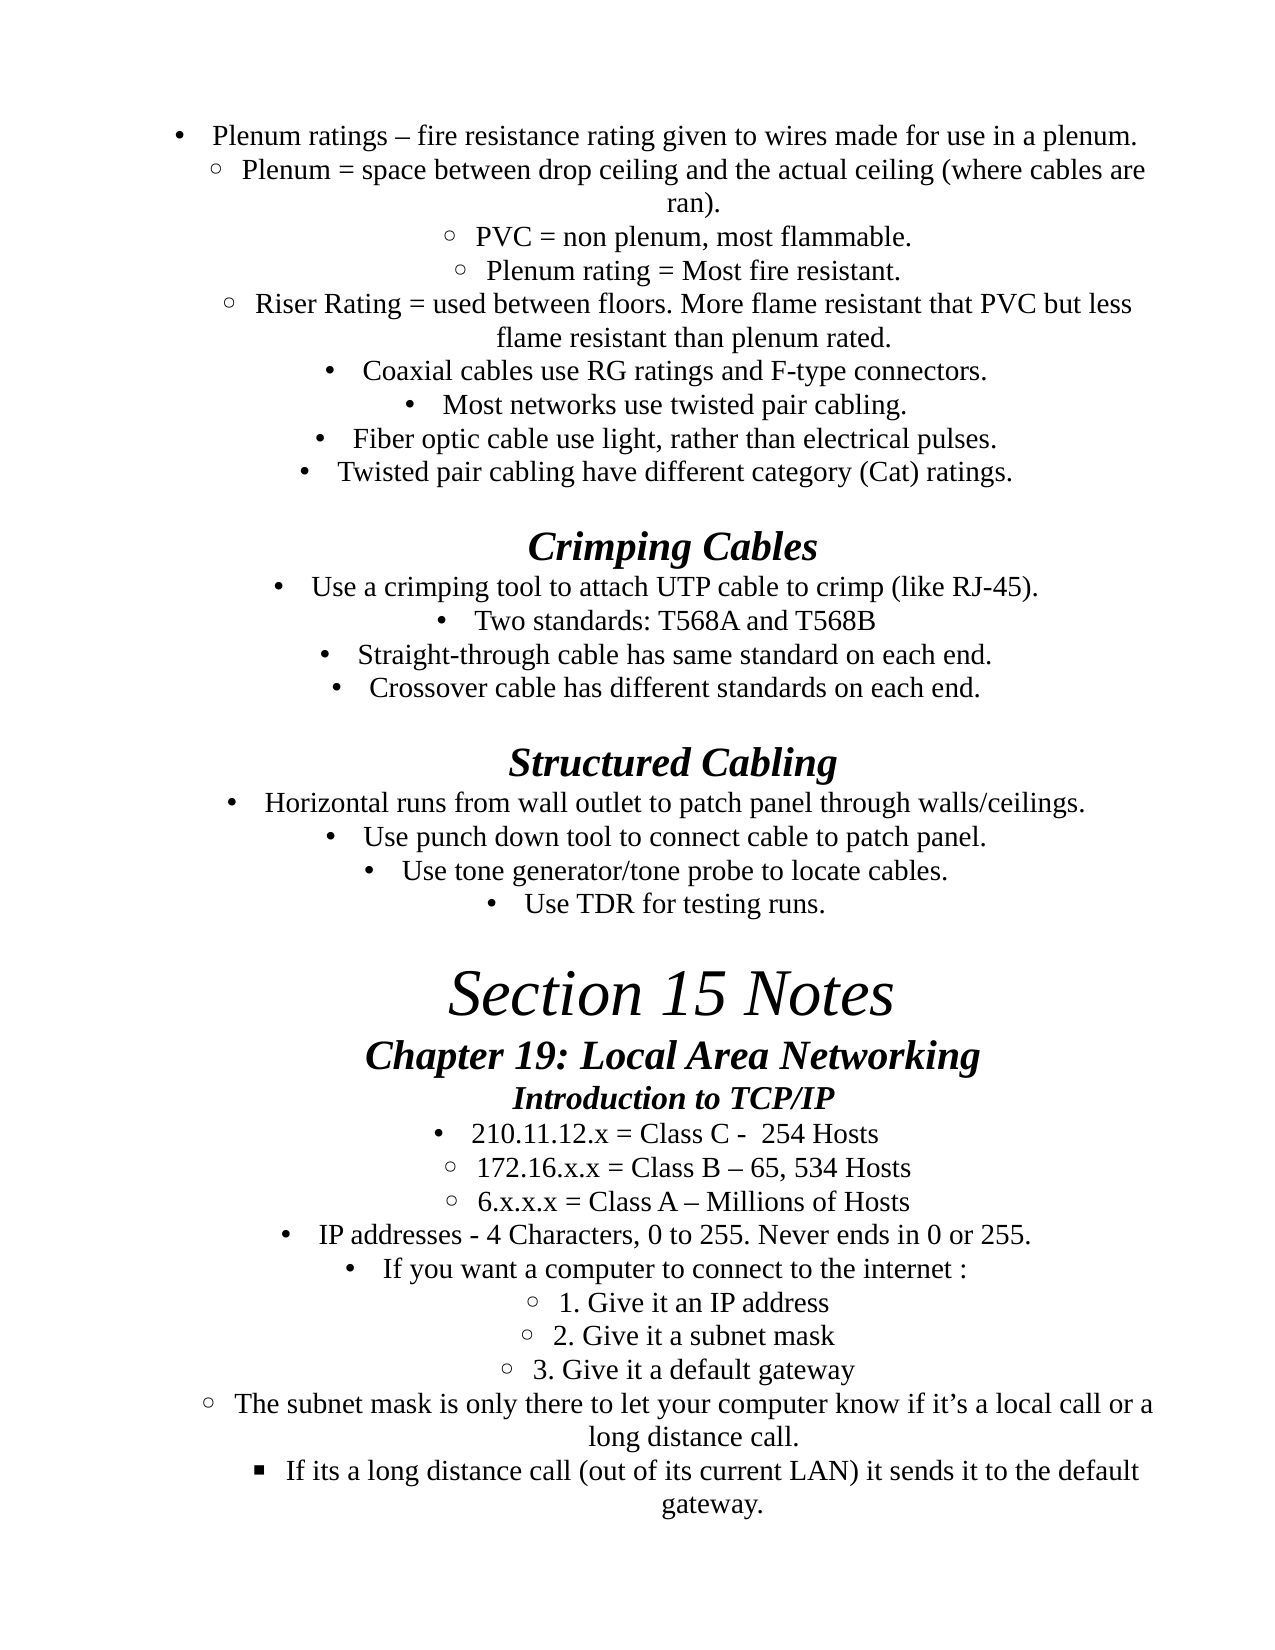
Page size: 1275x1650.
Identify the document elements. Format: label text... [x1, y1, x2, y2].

list Plenum ratings – fire resistance rating given to wires made for use in a plenum. [156, 118, 1157, 152]
list Plenum = space between drop ceiling and the actual ceiling (where cables are ran). [193, 152, 1157, 219]
list Introduction to TCP/IP [156, 1078, 1157, 1117]
list IP addresses - 4 Characters, 0 to 255. Never ends in 0 or 255. [156, 1217, 1157, 1251]
list The subnet mask is only there to let your computer know if it’s a local call or a long distance call. [193, 1386, 1157, 1453]
list Chapter 19: Local Area Networking [156, 1030, 1157, 1078]
list Fiber optic cable use light, rather than electrical pulses. [156, 421, 1157, 454]
list If you want a computer to connect to the internet : [156, 1251, 1157, 1285]
list Horizontal runs from wall outlet to patch panel through walls/ceilings. [156, 786, 1157, 819]
list Riser Rating = used between floors. More flame resistant that PVC but less flame resistant than plenum rated. [193, 286, 1157, 353]
list Crossover cable has different standards on each end. [156, 670, 1157, 704]
list Use a crimping tool to attach UTP cable to crimp (like RJ-45). [156, 569, 1157, 603]
list Crimping Cables [156, 522, 1157, 569]
list Structured Cabling [156, 738, 1157, 786]
list 210.11.12.x = Class C - 254 Hosts [156, 1117, 1157, 1150]
list Use tone generator/tone probe to locate cables. [156, 853, 1157, 886]
list Section 15 Notes [156, 954, 1157, 1030]
list PVC = non plenum, most flammable. [193, 219, 1157, 253]
list 1. Give it an IP address [193, 1285, 1157, 1318]
list Twisted pair cabling have different category (Cat) ratings. [156, 454, 1157, 488]
list Use punch down tool to connect cable to patch panel. [156, 819, 1157, 853]
list Two standards: T568A and T568B [156, 603, 1157, 637]
list 2. Give it a subnet mask [193, 1318, 1157, 1352]
list Most networks use twisted pair cabling. [156, 387, 1157, 421]
list 6.x.x.x = Class A – Millions of Hosts [193, 1184, 1157, 1217]
list Coaxial cables use RG ratings and F-type connectors. [156, 353, 1157, 387]
list Use TDR for testing runs. [156, 886, 1157, 920]
list 172.16.x.x = Class B – 65, 534 Hosts [193, 1150, 1157, 1184]
list Plenum rating = Most fire resistant. [193, 253, 1157, 286]
list Straight-through cable has same standard on each end. [156, 637, 1157, 670]
list 3. Give it a default gateway [193, 1352, 1157, 1386]
list If its a long distance call (out of its current LAN) it sends it to the default gateway. [231, 1453, 1157, 1520]
